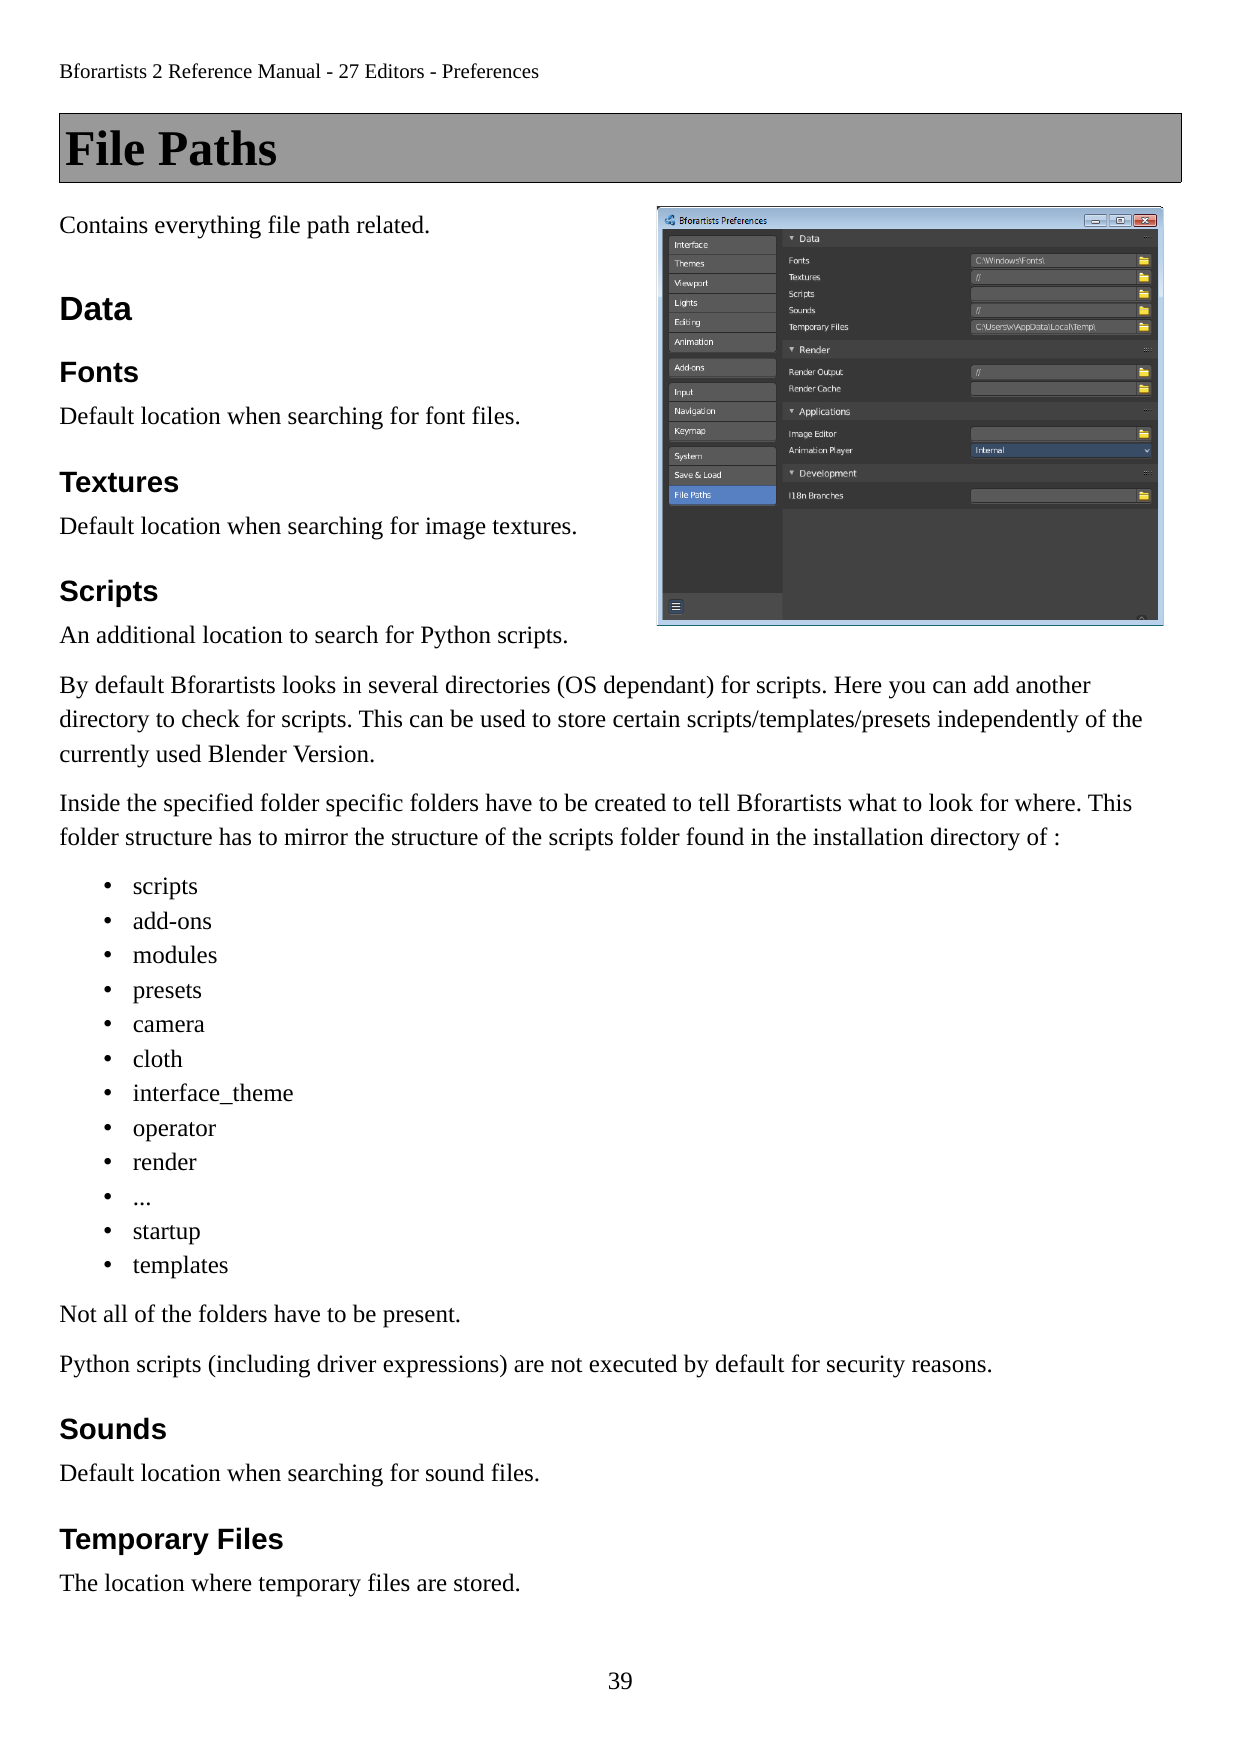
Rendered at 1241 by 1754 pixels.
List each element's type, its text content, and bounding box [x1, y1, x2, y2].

text Not all of the folders have to be present. [59, 1299, 1181, 1328]
list scripts [103, 871, 1181, 900]
text An additional location to search for Python scripts. [59, 621, 1181, 649]
subtitle Sounds [59, 1412, 1181, 1446]
text Python scripts (including driver expressions) are not executed by default for security reasons. [59, 1349, 1181, 1377]
text By default Bforartists looks in several directories (OS dependant) for scripts. Here you can add another directory to check for scripts. This can be used to store certain scripts/templates/presets independently of the currently used Blender Version. [59, 670, 1181, 767]
subtitle Fonts [59, 354, 656, 388]
list startup [103, 1216, 1181, 1245]
text Contains everything file path related. [59, 211, 656, 239]
list modules [103, 940, 1181, 969]
picture [656, 206, 1164, 626]
list templates [103, 1251, 1181, 1279]
list operator [103, 1113, 1181, 1141]
table_header File Paths [60, 114, 1181, 182]
subtitle [1164, 289, 1181, 327]
subtitle Textures [59, 464, 656, 498]
list add-ons [103, 906, 1181, 934]
list render [103, 1147, 1181, 1176]
text The location where temporary files are stored. [59, 1568, 1181, 1597]
subtitle Data [59, 289, 656, 327]
text Inside the specified folder specific folders have to be created to tell Bforartists what to look for where. This folder structure has to mirror the structure of the scripts folder found in the installation directory of : [59, 788, 1181, 851]
subtitle Scripts [59, 574, 656, 608]
subtitle [1164, 354, 1181, 388]
text Default location when searching for font files. [59, 401, 656, 429]
list cloth [103, 1044, 1181, 1072]
list interface_theme [103, 1078, 1181, 1107]
list camera [103, 1009, 1181, 1038]
text Default location when searching for image textures. [59, 511, 656, 539]
subtitle Temporary Files [59, 1522, 1181, 1556]
subtitle [1164, 574, 1181, 608]
list ... [103, 1182, 1181, 1210]
list presets [103, 975, 1181, 1003]
subtitle [1164, 464, 1181, 498]
text Default location when searching for sound files. [59, 1458, 1181, 1487]
